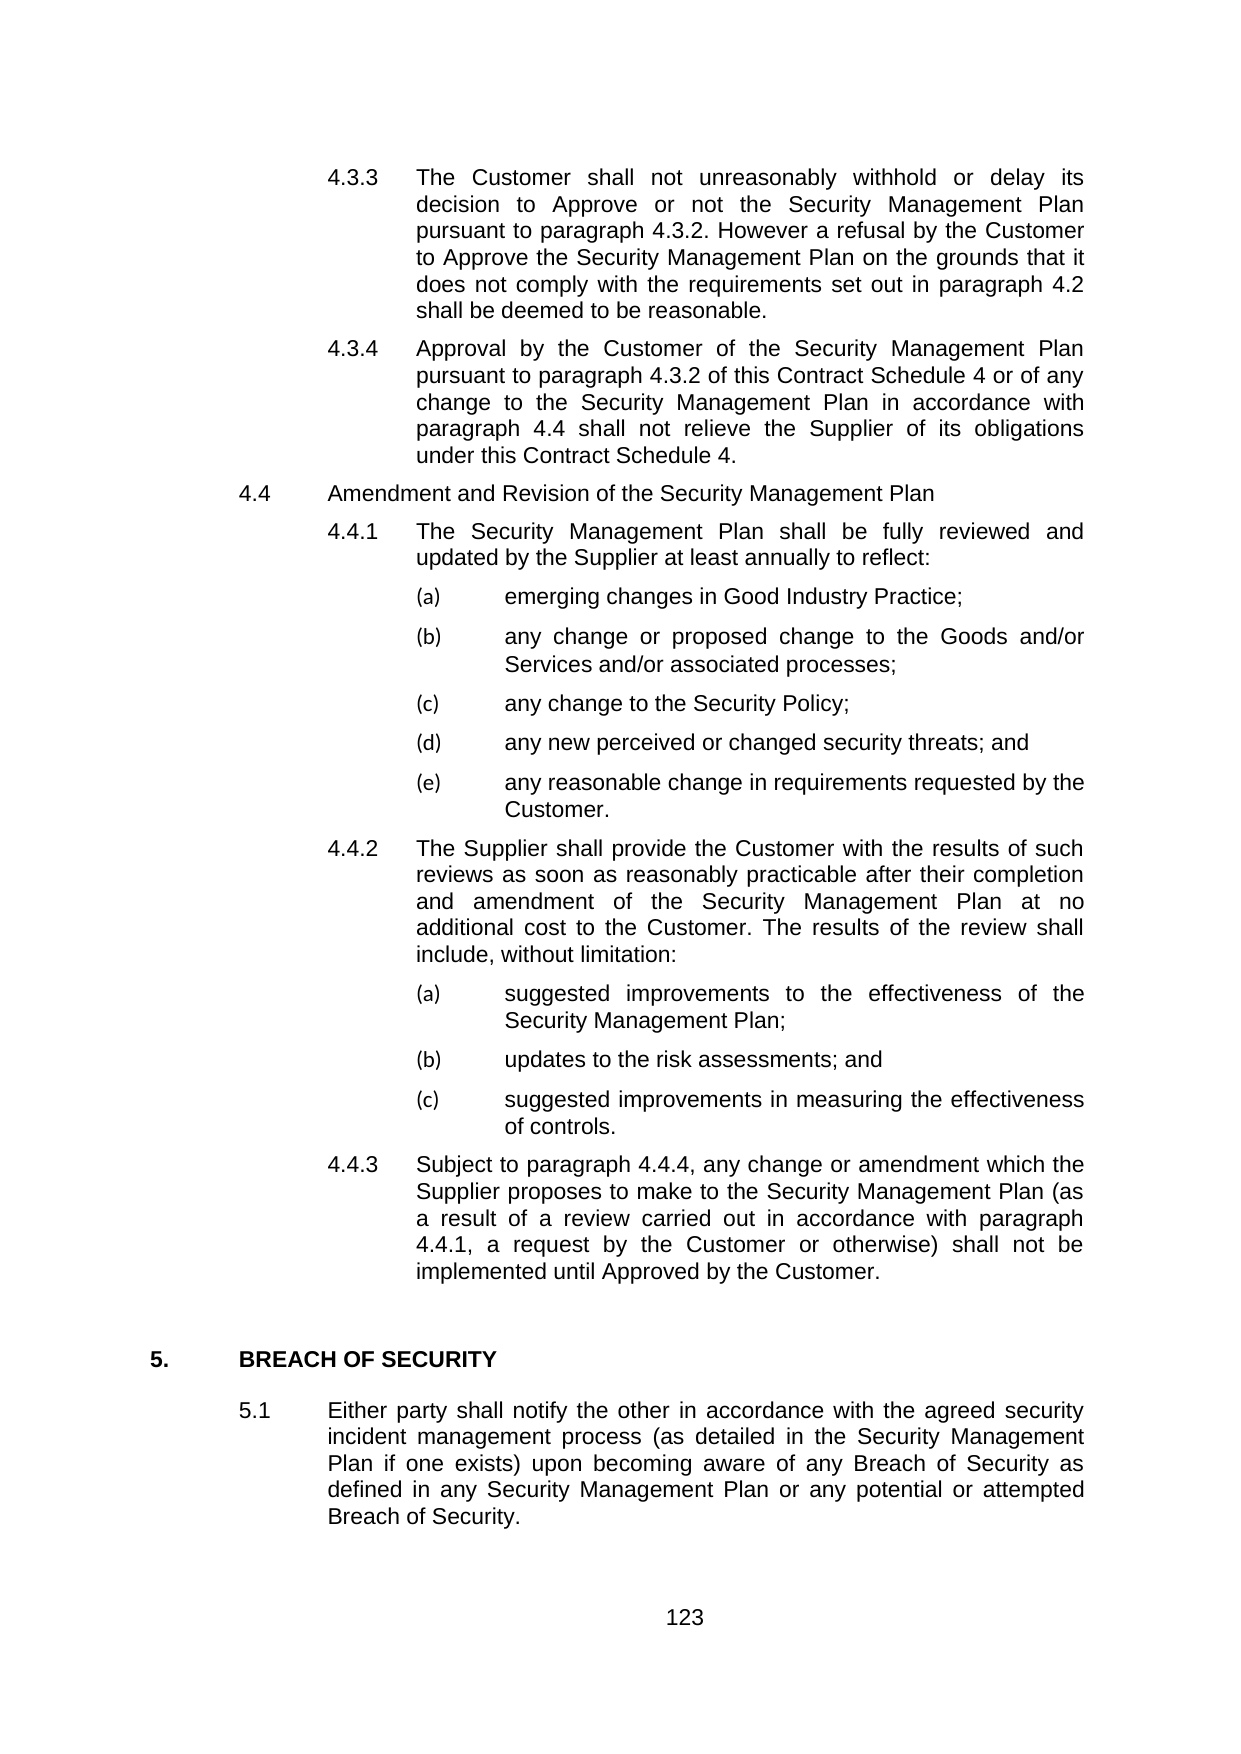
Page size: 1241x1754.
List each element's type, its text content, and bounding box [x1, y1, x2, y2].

list any new perceived or changed security threats; and [416, 728, 1085, 756]
list The Customer shall not unreasonably withhold or delay its decision to Approve or not the Security Management Plan pursuant to paragraph 4.3.2. However a refusal by the Customer to Approve the Security Management Plan on the grounds that it does not comply with the requirements set out in paragraph 4.2 shall be deemed to be reasonable. [327, 150, 1085, 323]
list Subject to paragraph 4.4.4, any change or amendment which the Supplier proposes to make to the Security Management Plan (as a result of a review carried out in accordance with paragraph 4.4.1, a request by the Customer or otherwise) shall not be implemented until Approved by the Customer. [327, 1151, 1085, 1284]
list any reasonable change in requirements requested by the Customer. [416, 768, 1085, 823]
list Amendment and Revision of the Security Management Plan [239, 480, 1085, 506]
list updates to the risk assessments; and [416, 1045, 1085, 1073]
list emerging changes in Good Industry Practice; [416, 582, 1085, 611]
list The Security Management Plan shall be fully reviewed and updated by the Supplier at least annually to reflect: [327, 518, 1085, 571]
list suggested improvements to the effectiveness of the Security Management Plan; [416, 979, 1085, 1033]
list Approval by the Customer of the Security Management Plan pursuant to paragraph 4.3.2 of this Contract Schedule 4 or of any change to the Security Management Plan in accordance with paragraph 4.4 shall not relieve the Supplier of its obligations under this Contract Schedule 4. [327, 335, 1085, 468]
list suggested improvements in measuring the effectiveness of controls. [416, 1085, 1085, 1140]
list any change to the Security Policy; [416, 689, 1085, 717]
list Either party shall notify the other in accordance with the agreed security incident management process (as detailed in the Security Management Plan if one exists) upon becoming aware of any Breach of Security as defined in any Security Management Plan or any potential or attempted Breach of Security. [239, 1397, 1085, 1529]
list any change or proposed change to the Goods and/or Services and/or associated processes; [416, 622, 1085, 677]
list The Supplier shall provide the Customer with the results of such reviews as soon as reasonably practicable after their completion and amendment of the Security Management Plan at no additional cost to the Customer. The results of the review shall include, without limitation: [327, 834, 1085, 967]
list BREACH OF SECURITY [150, 1346, 1090, 1372]
